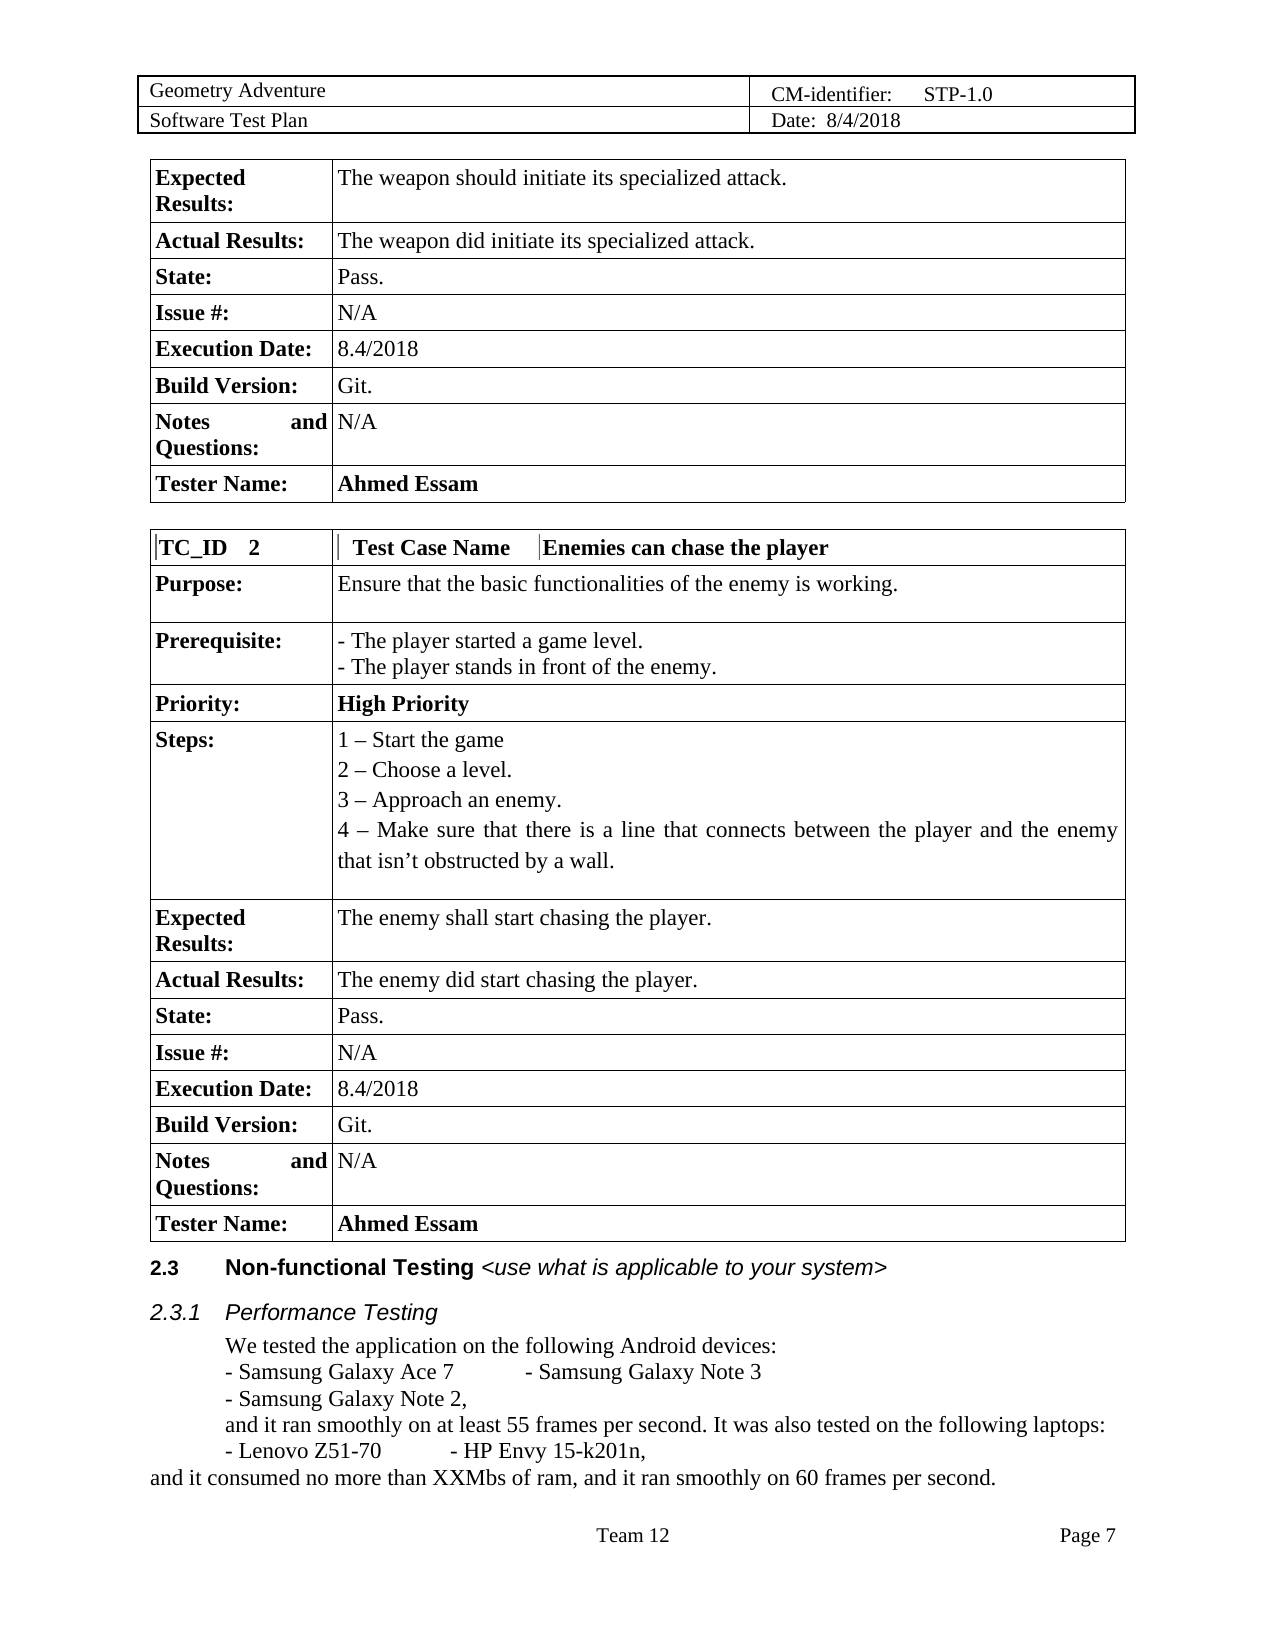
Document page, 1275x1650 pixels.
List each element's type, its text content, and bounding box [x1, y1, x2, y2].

table_cell Execution Date: [151, 331, 332, 366]
table_cell Notes and Questions: [151, 1144, 332, 1205]
table_cell N/A [333, 1035, 1125, 1070]
table_cell N/A [333, 1144, 1125, 1205]
text We tested the application on the following Android devices: [150, 1332, 1125, 1358]
table_cell 1 – Start the game 2 – Choose a level. 3 – Approach an enemy. 4 – Make sure that there is a line that connects between the player and the enemy that isn’t obstructed by a wall. [333, 722, 1125, 898]
text - Samsung Galaxy Note 2, [150, 1385, 1125, 1411]
table_cell Issue #: [151, 1035, 332, 1070]
table_cell Git. [333, 1107, 1125, 1142]
table_header Test Case Name [333, 530, 534, 565]
text - Lenovo Z51-70 - HP Envy 15-k201n, [150, 1437, 1125, 1464]
table_cell State: [151, 999, 332, 1034]
table_cell Ahmed Essam [333, 466, 1125, 502]
table_cell Prerequisite: [151, 623, 332, 684]
table_cell State: [151, 259, 332, 294]
table_cell Execution Date: [151, 1071, 332, 1106]
table_cell Notes and Questions: [151, 404, 332, 465]
table_header TC_ID [151, 530, 244, 565]
table_cell Expected Results: [151, 900, 332, 961]
text and it consumed no more than XXMbs of ram, and it ran smoothly on 60 frames per second. [150, 1464, 1125, 1490]
table_cell Build Version: [151, 1107, 332, 1142]
table_cell Expected Results: [151, 160, 332, 221]
table_cell Issue #: [151, 295, 332, 330]
table_cell - The player started a game level. - The player stands in front of the enemy. [333, 623, 1125, 684]
table_cell Build Version: [151, 368, 332, 403]
table_cell N/A [333, 404, 1125, 465]
table_cell N/A [333, 295, 1125, 330]
text - Samsung Galaxy Ace 7 - Samsung Galaxy Note 3 [150, 1358, 1125, 1385]
subtitle Performance Testing [150, 1299, 1125, 1326]
table_cell The enemy did start chasing the player. [333, 962, 1125, 997]
table_cell Pass. [333, 999, 1125, 1034]
table_cell Tester Name: [151, 466, 332, 502]
table_cell Priority: [151, 685, 332, 721]
table_cell Ensure that the basic functionalities of the enemy is working. [333, 566, 1125, 622]
table_cell The enemy shall start chasing the player. [333, 900, 1125, 961]
table_cell The weapon should initiate its specialized attack. [333, 160, 1125, 221]
table_header 2 [244, 530, 332, 565]
subtitle Non-functional Testing <use what is applicable to your system> [150, 1254, 1125, 1281]
table_cell The weapon did initiate its specialized attack. [333, 223, 1125, 258]
text and it ran smoothly on at least 55 frames per second. It was also tested on the following laptops: [150, 1411, 1125, 1437]
table_cell Steps: [151, 722, 332, 898]
table_cell Tester Name: [151, 1206, 332, 1241]
table_cell Ahmed Essam [333, 1206, 1125, 1241]
table_cell 8.4/2018 [333, 331, 1125, 366]
table_header Enemies can chase the player [534, 530, 1125, 565]
table_cell Purpose: [151, 566, 332, 622]
table_cell High Priority [333, 685, 1125, 721]
table_cell 8.4/2018 [333, 1071, 1125, 1106]
table_cell Actual Results: [151, 962, 332, 997]
table_cell Actual Results: [151, 223, 332, 258]
table_cell Git. [333, 368, 1125, 403]
table_cell Pass. [333, 259, 1125, 294]
